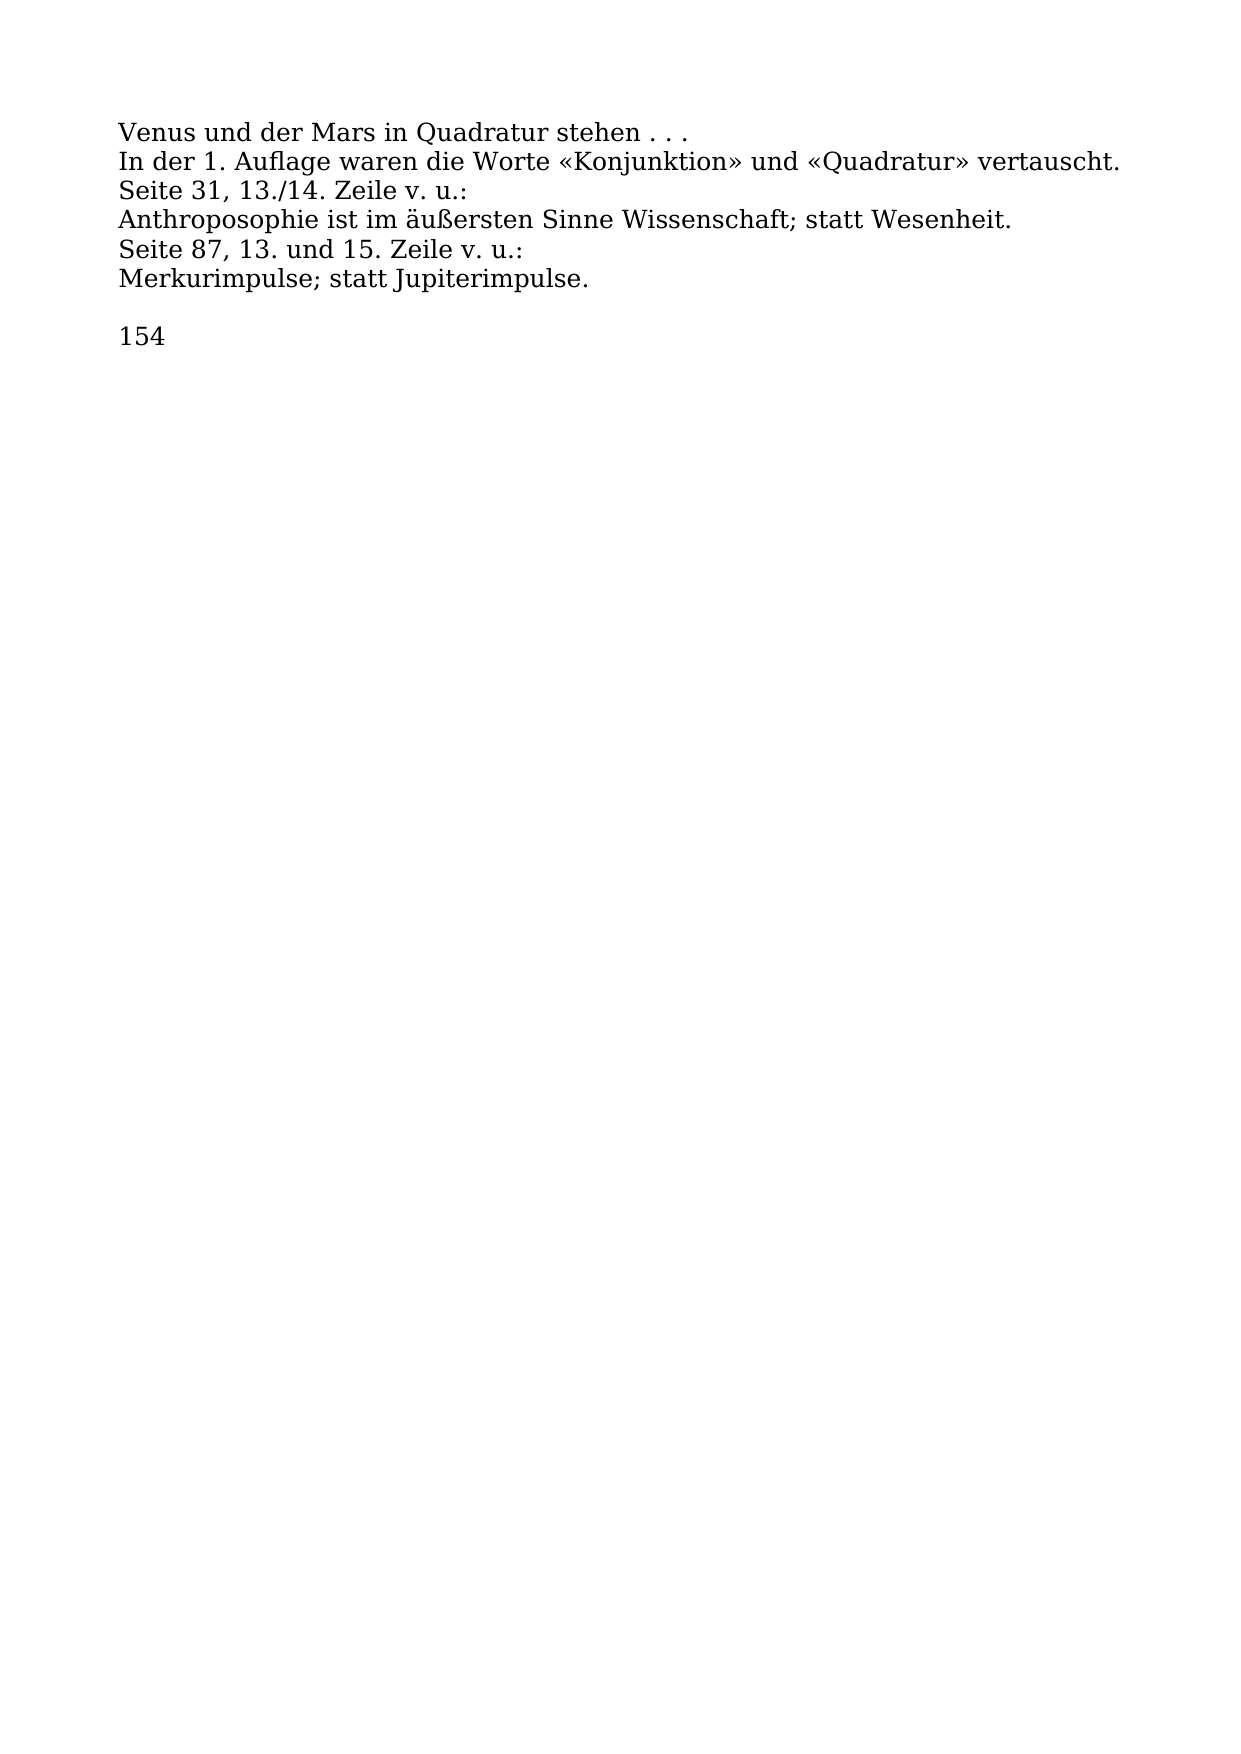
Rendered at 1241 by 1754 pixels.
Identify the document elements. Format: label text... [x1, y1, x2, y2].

text 154 [118, 322, 1122, 351]
text Anthroposophie ist im äußersten Sinne Wissenschaft; statt Wesenheit. [118, 206, 1122, 235]
text Seite 31, 13./14. Zeile v. u.: [118, 176, 1122, 206]
text In der 1. Auflage waren die Worte «Konjunktion» und «Quadratur» vertauscht. [118, 147, 1122, 176]
text Venus und der Mars in Quadratur stehen . . . [118, 118, 1122, 147]
text Seite 87, 13. und 15. Zeile v. u.: [118, 235, 1122, 264]
text Merkurimpulse; statt Jupiterimpulse. [118, 264, 1122, 293]
